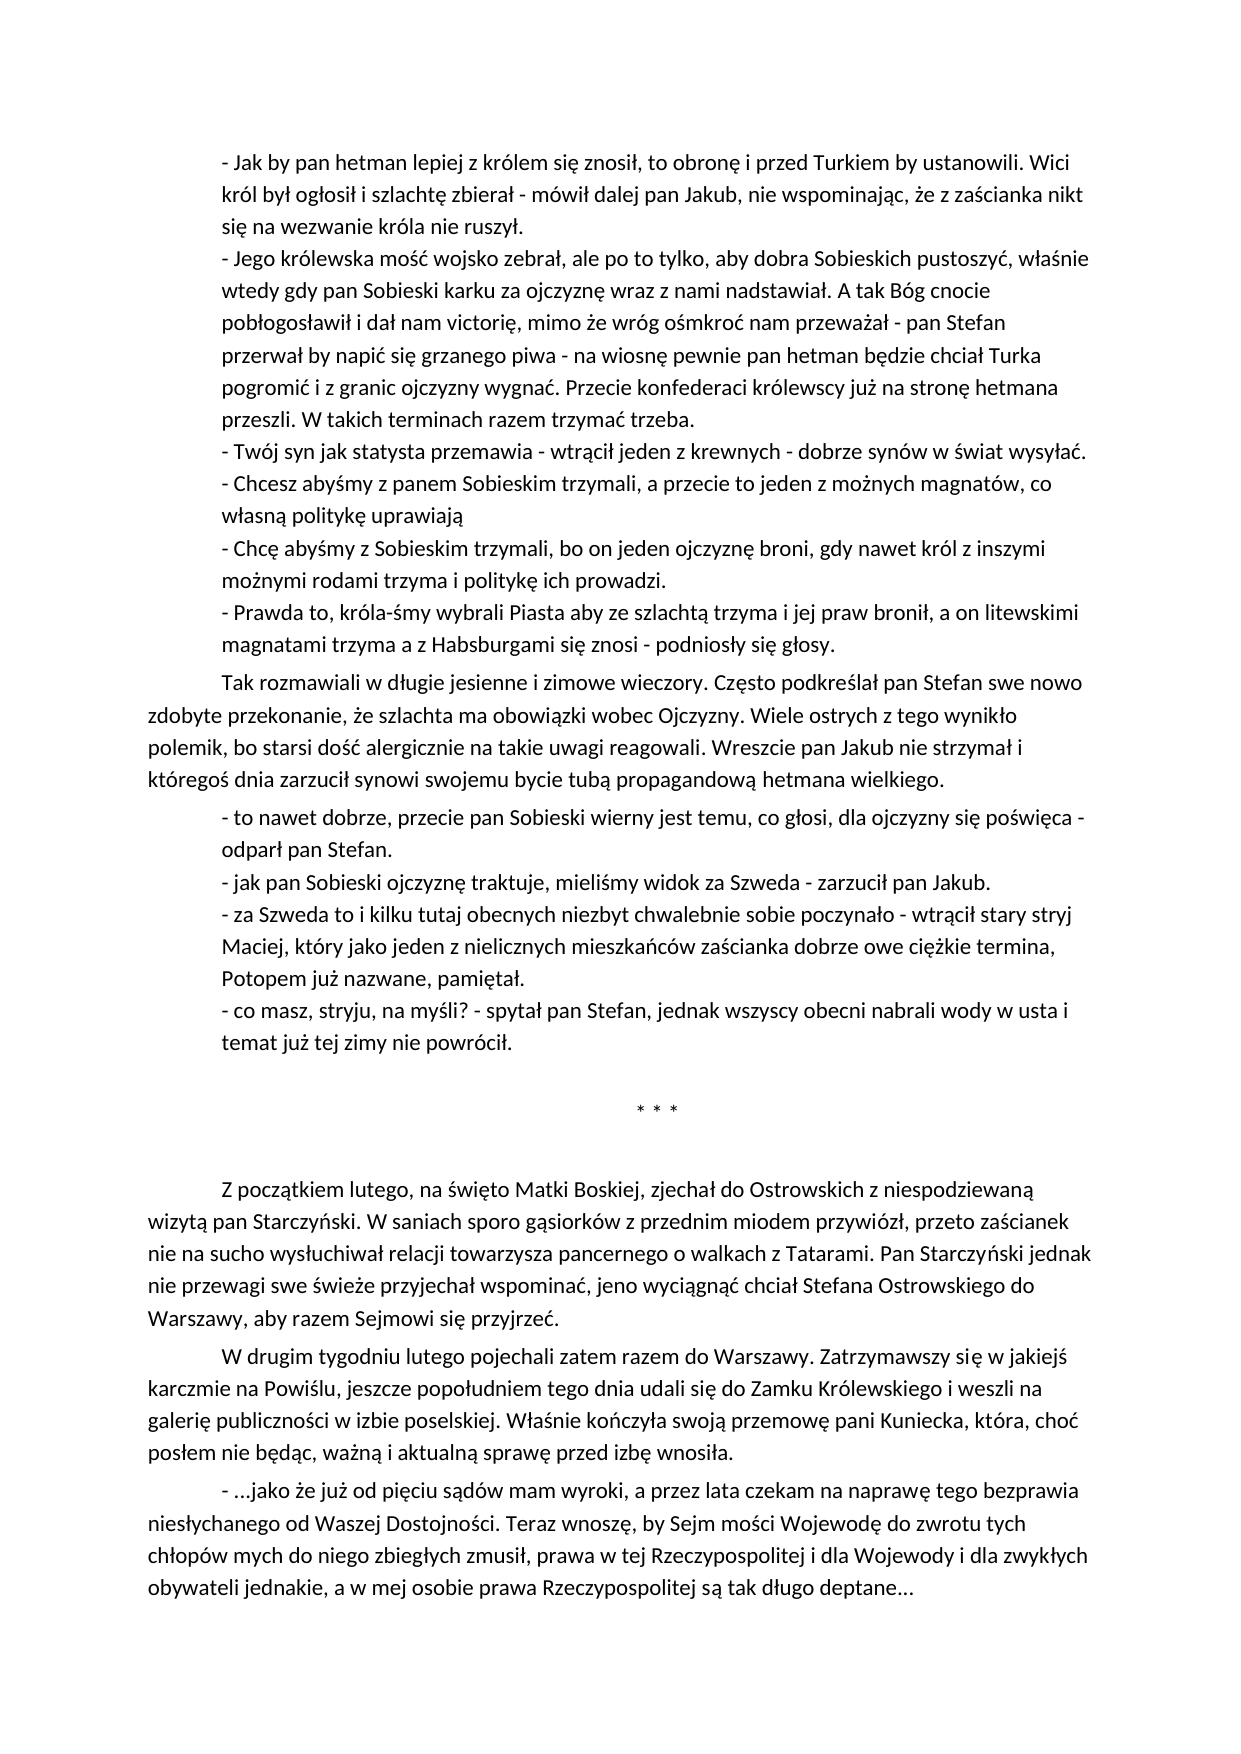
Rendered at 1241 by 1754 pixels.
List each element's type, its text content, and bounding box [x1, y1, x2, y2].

text - to nawet dobrze, przecie pan Sobieski wierny jest temu, co głosi, dla ojczyzny się poświęca - odparł pan Stefan. [221, 803, 1093, 863]
text - Chcę abyśmy z Sobieskim trzymali, bo on jeden ojczyznę broni, gdy nawet król z inszymi możnymi rodami trzyma i politykę ich prowadzi. [221, 534, 1093, 594]
text - Chcesz abyśmy z panem Sobieskim trzymali, a przecie to jeden z możnych magnatów, co własną politykę uprawiają [221, 469, 1093, 530]
text - co masz, stryju, na myśli? - spytał pan Stefan, jednak wszyscy obecni nabrali wody w usta i temat już tej zimy nie powrócił. [221, 996, 1093, 1057]
text - ...jako że już od pięciu sądów mam wyroki, a przez lata czekam na naprawę tego bezprawia niesłychanego od Waszej Dostojności. Teraz wnoszę, by Sejm mości Wojewodę do zwrotu tych chłopów mych do niego zbiegłych zmusił, prawa w tej Rzeczypospolitej i dla Wojewody i dla zwykłych obywateli jednakie, a w mej osobie prawa Rzeczypospolitej są tak długo deptane... [148, 1477, 1093, 1601]
text - za Szweda to i kilku tutaj obecnych niezbyt chwalebnie sobie poczynało - wtrącił stary stryj Maciej, który jako jeden z nielicznych mieszkańców zaścianka dobrze owe ciężkie termina, Potopem już nazwane, pamiętał. [221, 900, 1093, 992]
text - Jak by pan hetman lepiej z królem się znosił, to obronę i przed Turkiem by ustanowili. Wici król był ogłosił i szlachtę zbierał - mówił dalej pan Jakub, nie wspominając, że z zaścianka nikt się na wezwanie króla nie ruszył. [221, 148, 1093, 240]
text Tak rozmawiali w długie jesienne i zimowe wieczory. Często podkreślał pan Stefan swe nowo zdobyte przekonanie, że szlachta ma obowiązki wobec Ojczyzny. Wiele ostrych z tego wynikło polemik, bo starsi dość alergicznie na takie uwagi reagowali. Wreszcie pan Jakub nie strzymał i któregoś dnia zarzucił synowi swojemu bycie tubą propagandową hetmana wielkiego. [148, 668, 1093, 793]
text Z początkiem lutego, na święto Matki Boskiej, zjechał do Ostrowskich z niespodziewaną wizytą pan Starczyński. W saniach sporo gąsiorków z przednim miodem przywiózł, przeto zaścianek nie na sucho wysłuchiwał relacji towarzysza pancernego o walkach z Tatarami. Pan Starczyński jednak nie przewagi swe świeże przyjechał wspominać, jeno wyciągnąć chciał Stefana Ostrowskiego do Warszawy, aby razem Sejmowi się przyjrzeć. [148, 1175, 1093, 1332]
text - Twój syn jak statysta przemawia - wtrącił jeden z krewnych - dobrze synów w świat wysyłać. [221, 437, 1093, 465]
text * * * [148, 1099, 1093, 1127]
text - Jego królewska mość wojsko zebrał, ale po to tylko, aby dobra Sobieskich pustoszyć, właśnie wtedy gdy pan Sobieski karku za ojczyznę wraz z nami nadstawiał. A tak Bóg cnocie pobłogosławił i dał nam victorię, mimo że wróg ośmkroć nam przeważał - pan Stefan przerwał by napić się grzanego piwa - na wiosnę pewnie pan hetman będzie chciał Turka pogromić i z granic ojczyzny wygnać. Przecie konfederaci królewscy już na stronę hetmana przeszli. W takich terminach razem trzymać trzeba. [221, 244, 1093, 433]
text - jak pan Sobieski ojczyznę traktuje, mieliśmy widok za Szweda - zarzucił pan Jakub. [221, 868, 1093, 896]
text - Prawda to, króla-śmy wybrali Piasta aby ze szlachtą trzyma i jej praw bronił, a on litewskimi magnatami trzyma a z Habsburgami się znosi - podniosły się głosy. [221, 598, 1093, 658]
text W drugim tygodniu lutego pojechali zatem razem do Warszawy. Zatrzymawszy się w jakiejś karczmie na Powiślu, jeszcze popołudniem tego dnia udali się do Zamku Królewskiego i weszli na galerię publiczności w izbie poselskiej. Właśnie kończyła swoją przemowę pani Kuniecka, która, choć posłem nie będąc, ważną i aktualną sprawę przed izbę wnosiła. [148, 1342, 1093, 1467]
